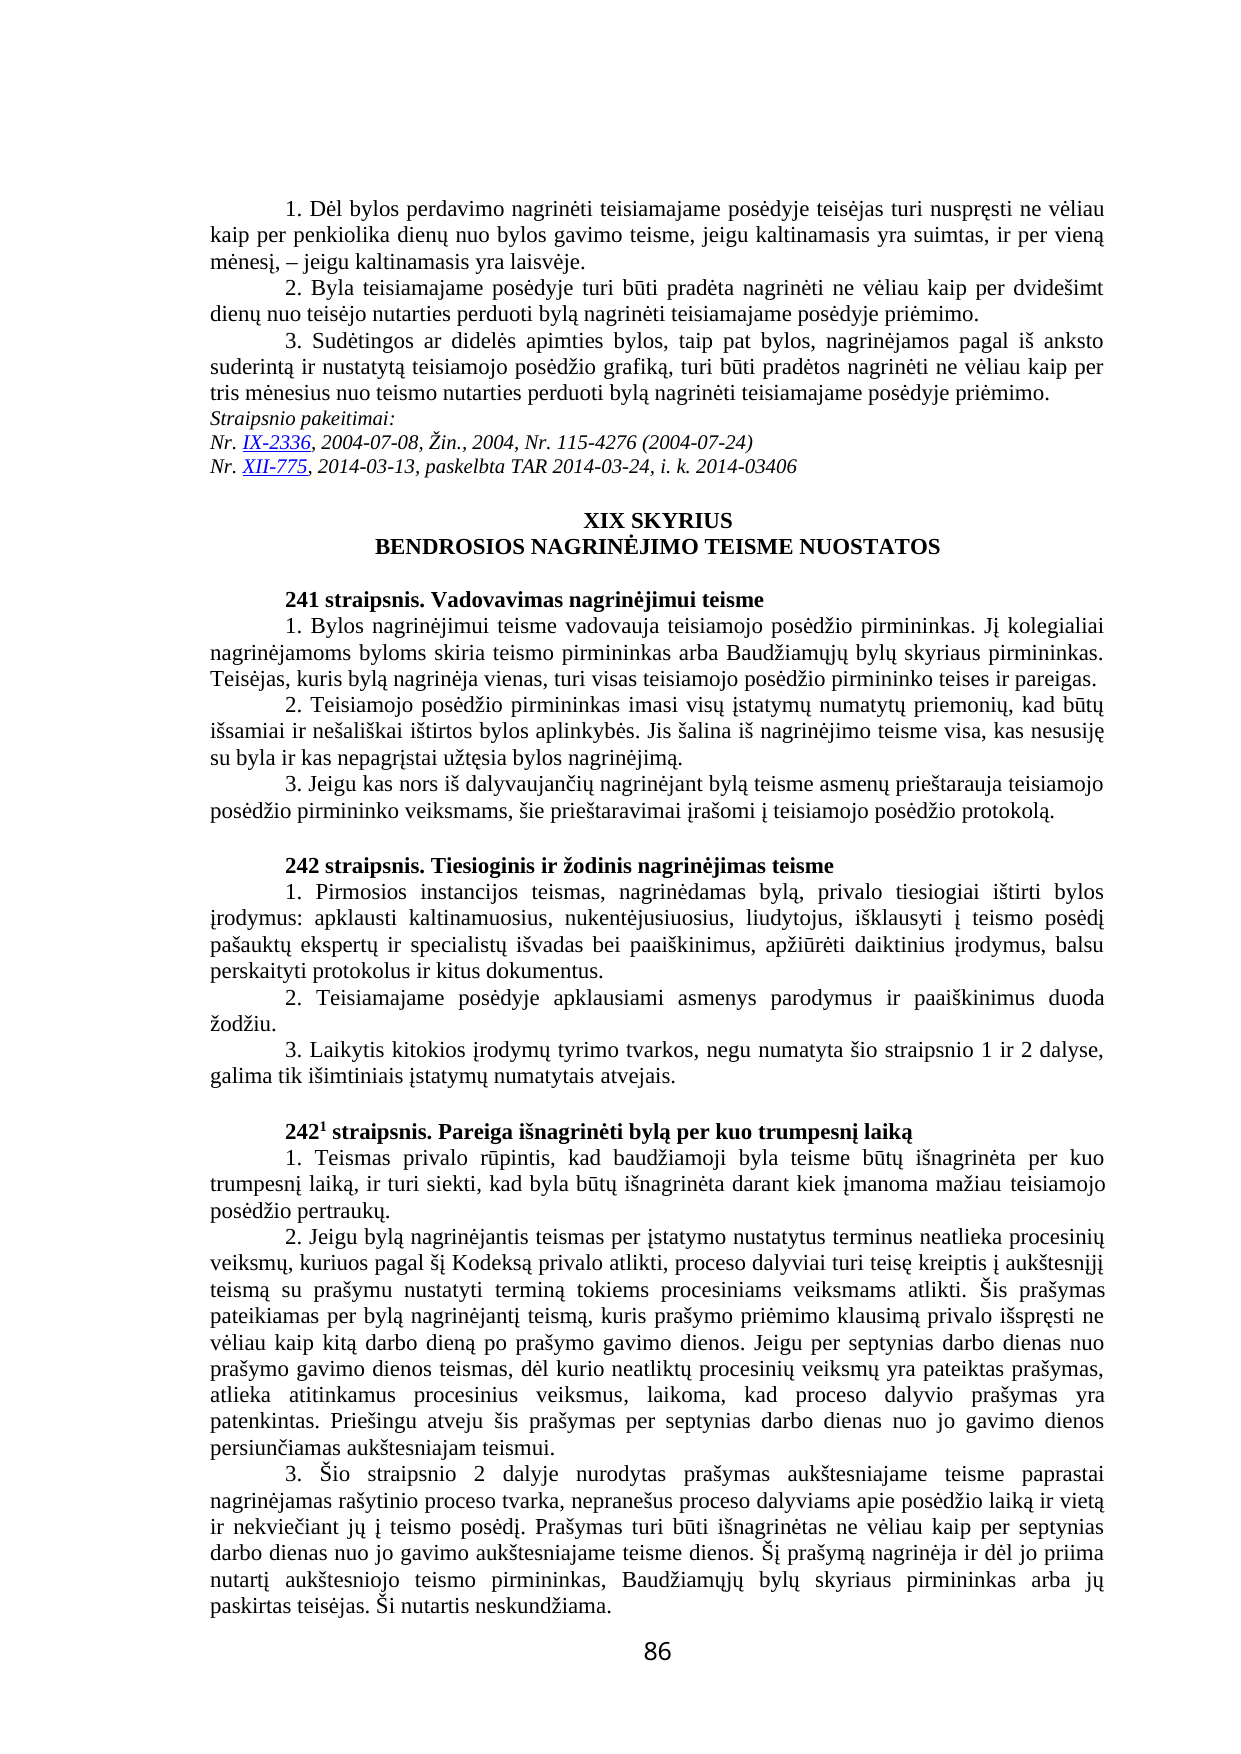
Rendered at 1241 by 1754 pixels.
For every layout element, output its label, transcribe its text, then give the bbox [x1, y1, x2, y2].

text 2421 straipsnis. Pareiga išnagrinėti bylą per kuo trumpesnį laiką [210, 1118, 1106, 1144]
text 3. Šio straipsnio 2 dalyje nurodytas prašymas aukštesniajame teisme paprastai nagrinėjamas rašytinio proceso tvarka, nepranešus proceso dalyviams apie posėdžio laiką ir vietą ir nekviečiant jų į teismo posėdį. Prašymas turi būti išnagrinėtas ne vėliau kaip per septynias darbo dienas nuo jo gavimo aukštesniajame teisme dienos. Šį prašymą nagrinėja ir dėl jo priima nutartį aukštesniojo teismo pirmininkas, Baudžiamųjų bylų skyriaus pirmininkas arba jų paskirtas teisėjas. Ši nutartis neskundžiama. [210, 1460, 1106, 1618]
text Bendrosios nagrinėjimo teisme nuostatos [210, 533, 1106, 559]
text 2. Byla teisiamajame posėdyje turi būti pradėta nagrinėti ne vėliau kaip per dvidešimt dienų nuo teisėjo nutarties perduoti bylą nagrinėti teisiamajame posėdyje priėmimo. [210, 274, 1106, 327]
text 242 straipsnis. Tiesioginis ir žodinis nagrinėjimas teisme [210, 852, 1106, 878]
text 2. Teisiamajame posėdyje apklausiami asmenys parodymus ir paaiškinimus duoda žodžiu. [210, 983, 1106, 1036]
text 241 straipsnis. Vadovavimas nagrinėjimui teisme [210, 586, 1106, 612]
text XIX skyrius [210, 507, 1106, 533]
text Straipsnio pakeitimai: [210, 406, 1106, 430]
text 1. Pirmosios instancijos teismas, nagrinėdamas bylą, privalo tiesiogiai ištirti bylos įrodymus: apklausti kaltinamuosius, nukentėjusiuosius, liudytojus, išklausyti į teismo posėdį pašauktų ekspertų ir specialistų išvadas bei paaiškinimus, apžiūrėti daiktinius įrodymus, balsu perskaityti protokolus ir kitus dokumentus. [210, 878, 1106, 983]
text 2. Jeigu bylą nagrinėjantis teismas per įstatymo nustatytus terminus neatlieka procesinių veiksmų, kuriuos pagal šį Kodeksą privalo atlikti, proceso dalyviai turi teisę kreiptis į aukštesnįjį teismą su prašymu nustatyti terminą tokiems procesiniams veiksmams atlikti. Šis prašymas pateikiamas per bylą nagrinėjantį teismą, kuris prašymo priėmimo klausimą privalo išspręsti ne vėliau kaip kitą darbo dieną po prašymo gavimo dienos. Jeigu per septynias darbo dienas nuo prašymo gavimo dienos teismas, dėl kurio neatliktų procesinių veiksmų yra pateiktas prašymas, atlieka atitinkamus procesinius veiksmus, laikoma, kad proceso dalyvio prašymas yra patenkintas. Priešingu atveju šis prašymas per septynias darbo dienas nuo jo gavimo dienos persiunčiamas aukštesniajam teismui. [210, 1223, 1106, 1460]
text 1. Teismas privalo rūpintis, kad baudžiamoji byla teisme būtų išnagrinėta per kuo trumpesnį laiką, ir turi siekti, kad byla būtų išnagrinėta darant kiek įmanoma mažiau teisiamojo posėdžio pertraukų. [210, 1144, 1106, 1223]
text 1. Dėl bylos perdavimo nagrinėti teisiamajame posėdyje teisėjas turi nuspręsti ne vėliau kaip per penkiolika dienų nuo bylos gavimo teisme, jeigu kaltinamasis yra suimtas, ir per vieną mėnesį, – jeigu kaltinamasis yra laisvėje. [210, 195, 1106, 274]
text 1. Bylos nagrinėjimui teisme vadovauja teisiamojo posėdžio pirmininkas. Jį kolegialiai nagrinėjamoms byloms skiria teismo pirmininkas arba Baudžiamųjų bylų skyriaus pirmininkas. Teisėjas, kuris bylą nagrinėja vienas, turi visas teisiamojo posėdžio pirmininko teises ir pareigas. [210, 612, 1106, 691]
text 2. Teisiamojo posėdžio pirmininkas imasi visų įstatymų numatytų priemonių, kad būtų išsamiai ir nešališkai ištirtos bylos aplinkybės. Jis šalina iš nagrinėjimo teisme visa, kas nesusiję su byla ir kas nepagrįstai užtęsia bylos nagrinėjimą. [210, 691, 1106, 770]
text 3. Jeigu kas nors iš dalyvaujančių nagrinėjant bylą teisme asmenų prieštarauja teisiamojo posėdžio pirmininko veiksmams, šie prieštaravimai įrašomi į teisiamojo posėdžio protokolą. [210, 770, 1106, 823]
text Nr. IX-2336, 2004-07-08, Žin., 2004, Nr. 115-4276 (2004-07-24) [210, 430, 1106, 454]
text 3. Laikytis kitokios įrodymų tyrimo tvarkos, negu numatyta šio straipsnio 1 ir 2 dalyse, galima tik išimtiniais įstatymų numatytais atvejais. [210, 1036, 1106, 1089]
text 3. Sudėtingos ar didelės apimties bylos, taip pat bylos, nagrinėjamos pagal iš anksto suderintą ir nustatytą teisiamojo posėdžio grafiką, turi būti pradėtos nagrinėti ne vėliau kaip per tris mėnesius nuo teismo nutarties perduoti bylą nagrinėti teisiamajame posėdyje priėmimo. [210, 327, 1106, 406]
text Nr. XII-775, 2014-03-13, paskelbta TAR 2014-03-24, i. k. 2014-03406 [210, 454, 1106, 478]
